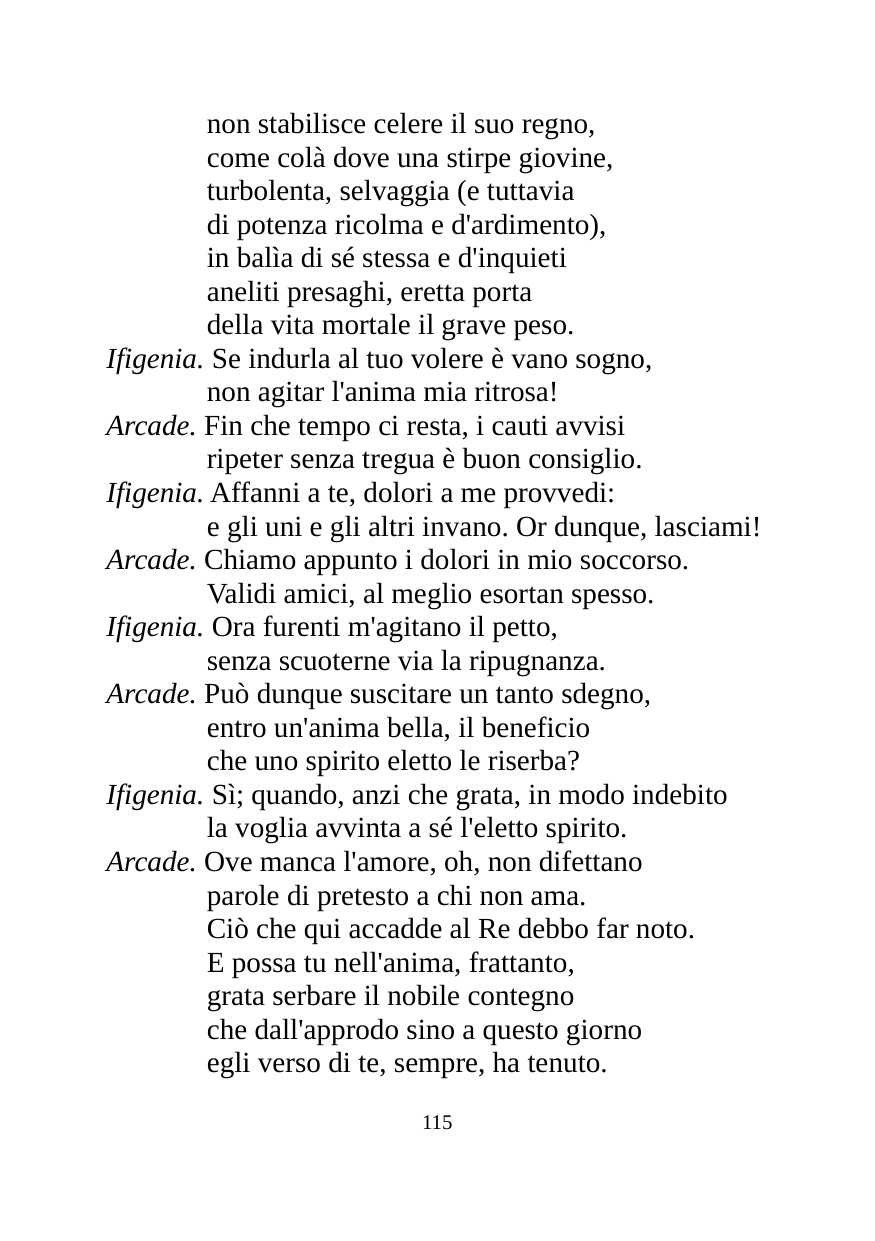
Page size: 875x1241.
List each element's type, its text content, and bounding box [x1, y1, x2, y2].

text Ifigenia. Affanni a te, dolori a me provvedi: e gli uni e gli altri invano. Or dunque, lasciami! [106, 475, 768, 542]
text Arcade. Chiamo appunto i dolori in mio soccorso. Validi amici, al meglio esortan spesso. [106, 542, 768, 609]
text Ifigenia. Ora furenti m'agitano il petto, senza scuoterne via la ripugnanza. [106, 609, 768, 676]
text Ifigenia. Se indurla al tuo volere è vano sogno, non agitar l'anima mia ritrosa! [106, 341, 768, 408]
text non stabilisce celere il suo regno, come colà dove una stirpe giovine, turbolenta, selvaggia (e tuttavia di potenza ricolma e d'ardimento), in balìa di sé stessa e d'inquieti aneliti presaghi, eretta porta della vita mortale il grave peso. [106, 106, 768, 341]
text Arcade. Può dunque suscitare un tanto sdegno, entro un'anima bella, il beneficio che uno spirito eletto le riserba? [106, 676, 768, 777]
text Arcade. Ove manca l'amore, oh, non difettano parole di pretesto a chi non ama. Ciò che qui accadde al Re debbo far noto. E possa tu nell'anima, frattanto, grata serbare il nobile contegno che dall'approdo sino a questo giorno egli verso di te, sempre, ha tenuto. [106, 844, 768, 1079]
text Arcade. Fin che tempo ci resta, i cauti avvisi ripeter senza tregua è buon consiglio. [106, 408, 768, 475]
text Ifigenia. Sì; quando, anzi che grata, in modo indebito la voglia avvinta a sé l'eletto spirito. [106, 777, 768, 844]
